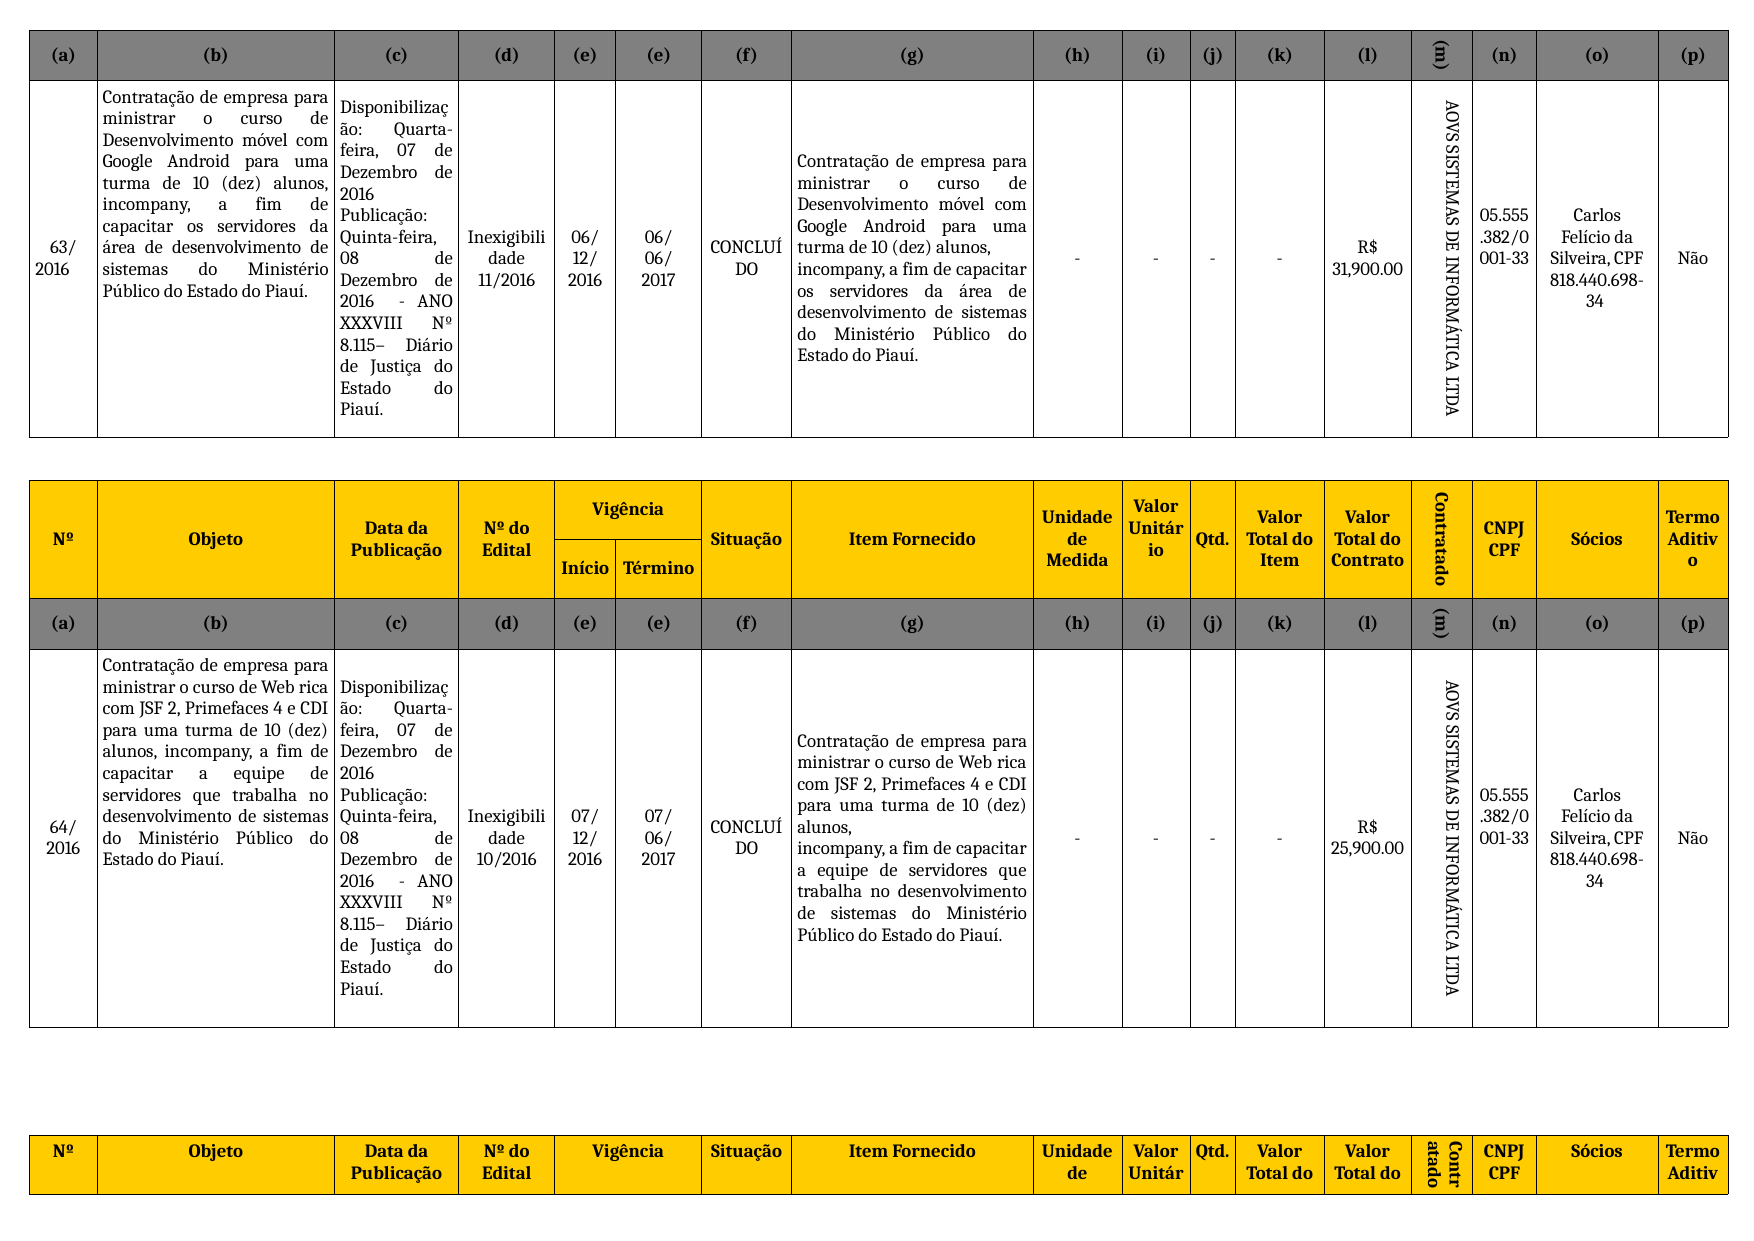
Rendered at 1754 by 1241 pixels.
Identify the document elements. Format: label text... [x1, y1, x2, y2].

table_cell (h) [1034, 599, 1122, 649]
table_cell (p) [1659, 31, 1728, 80]
table_cell (l) [1325, 599, 1411, 649]
table_cell (d) [459, 31, 554, 80]
table_cell R$ 31.900,00 [1325, 81, 1411, 437]
table_cell (f) [702, 31, 791, 80]
table_header Contratado [1412, 1136, 1472, 1194]
table_cell 05.555.382/0001-33 [1473, 650, 1536, 1027]
table_cell (l) [1325, 31, 1411, 80]
table_cell - [1034, 81, 1122, 437]
table_header Nº do Edital [459, 1136, 554, 1194]
table_cell CONCLUÍDO [702, 650, 791, 1027]
table_cell Disponibilização: Quarta-feira, 07 de Dezembro de 2016 Publicação: Quinta-feira, 08 de Dezembro de 2016 - ANO XXXVIII Nº 8.115– Diário de Justiça do Estado do Piauí. [335, 81, 458, 437]
table_header Sócios [1537, 481, 1658, 598]
table_cell Contratação de empresa para ministrar o curso de Web rica com JSF 2, Primefaces 4 e CDI para uma turma de 10 (dez) alunos, incompany, a fim de capacitar a equipe de servidores que trabalha no desenvolvimento de sistemas do Ministério Público do Estado do Piauí. [98, 650, 334, 1027]
table_cell (i) [1123, 31, 1190, 80]
table_header Sócios [1537, 1136, 1658, 1194]
table_header Valor Total do Item [1236, 481, 1324, 598]
table_cell R$ 25.900,00 [1325, 650, 1411, 1027]
table_cell (c) [335, 31, 458, 80]
table_cell (f) [702, 599, 791, 649]
table_header Qtd. [1191, 1136, 1235, 1194]
table_cell (b) [98, 31, 334, 80]
table_cell (g) [792, 31, 1033, 80]
table_cell (n) [1473, 599, 1536, 649]
table_cell 06/ 06/ 2017 [616, 81, 701, 437]
table_cell - [1123, 650, 1190, 1027]
table_cell CONCLUÍDO [702, 81, 791, 437]
table_cell (m) [1412, 31, 1472, 80]
table_cell - [1236, 650, 1324, 1027]
table_header Termo Aditiv [1659, 1136, 1728, 1194]
table_cell Carlos Felício da Silveira, CPF 818.440.698-34 [1537, 81, 1658, 437]
table_cell (a) [30, 599, 97, 649]
table_cell (o) [1537, 31, 1658, 80]
table_cell (b) [98, 599, 334, 649]
table_cell Não [1659, 650, 1728, 1027]
table_header Termo Aditivo [1659, 481, 1728, 598]
table_header Contratado [1412, 481, 1472, 598]
table_header Item Fornecido [792, 481, 1033, 598]
table_header Qtd. [1191, 481, 1235, 598]
table_cell Não [1659, 81, 1728, 437]
table_header Data da Publicação [335, 481, 458, 598]
table_cell - [1191, 81, 1235, 437]
table_header CNPJ CPF [1473, 481, 1536, 598]
table_header Situação [702, 1136, 791, 1194]
table_cell (n) [1473, 31, 1536, 80]
table_cell Contratação de empresa para ministrar o curso de Desenvolvimento móvel com Google Android para uma turma de 10 (dez) alunos, incompany, a fim de capacitar os servidores da área de desenvolvimento de sistemas do Ministério Público do Estado do Piauí. [792, 81, 1033, 437]
table_cell Contratação de empresa para ministrar o curso de Desenvolvimento móvel com Google Android para uma turma de 10 (dez) alunos, incompany, a fim de capacitar os servidores da área de desenvolvimento de sistemas do Ministério Público do Estado do Piauí. [98, 81, 334, 437]
table_cell (m) [1412, 599, 1472, 649]
table_header Objeto [98, 481, 334, 598]
table_cell - [1123, 81, 1190, 437]
table_cell (k) [1236, 31, 1324, 80]
table_cell (e) [616, 599, 701, 649]
table_header Valor Total do [1325, 1136, 1411, 1194]
table_cell 07/ 12/ 2016 [555, 650, 615, 1027]
table_cell - [1034, 650, 1122, 1027]
table_cell 63/ 2016 [30, 81, 97, 437]
table_header Valor Total do Contrato [1325, 481, 1411, 598]
table_cell 06/ 12/ 2016 [555, 81, 615, 437]
table_header Valor Unitário [1123, 481, 1190, 598]
table_header Valor Total do [1236, 1136, 1324, 1194]
table_cell 64/ 2016 [30, 650, 97, 1027]
table_header Vigência [555, 481, 701, 539]
table_cell (g) [792, 599, 1033, 649]
table_header Unidade de Medida [1034, 481, 1122, 598]
table_cell (p) [1659, 599, 1728, 649]
table_cell (j) [1191, 31, 1235, 80]
table_cell 05.555.382/0001-33 [1473, 81, 1536, 437]
table_header Item Fornecido [792, 1136, 1033, 1194]
table_cell (e) [616, 31, 701, 80]
table_cell (d) [459, 599, 554, 649]
table_header CNPJ CPF [1473, 1136, 1536, 1194]
table_cell Inexigibilidade 11/2016 [459, 81, 554, 437]
table_cell (i) [1123, 599, 1190, 649]
table_cell (h) [1034, 31, 1122, 80]
table_header Nº [30, 481, 97, 598]
table_cell (c) [335, 599, 458, 649]
table_cell Contratação de empresa para ministrar o curso de Web rica com JSF 2, Primefaces 4 e CDI para uma turma de 10 (dez) alunos, incompany, a fim de capacitar a equipe de servidores que trabalha no desenvolvimento de sistemas do Ministério Público do Estado do Piauí. [792, 650, 1033, 1027]
table_cell AOVS SISTEMAS DE INFORMÁTICA LTDA [1412, 650, 1472, 1027]
table_header Data da Publicação [335, 1136, 458, 1194]
table_cell Carlos Felício da Silveira, CPF 818.440.698-34 [1537, 650, 1658, 1027]
table_header Vigência [555, 1136, 701, 1194]
table_cell Início [555, 540, 615, 598]
table_cell (k) [1236, 599, 1324, 649]
table_header Valor Unitár [1123, 1136, 1190, 1194]
table_header Objeto [98, 1136, 334, 1194]
table_cell (j) [1191, 599, 1235, 649]
table_header Unidade de [1034, 1136, 1122, 1194]
table_cell (a) [30, 31, 97, 80]
table_header Nº [30, 1136, 97, 1194]
table_cell (e) [555, 599, 615, 649]
table_cell AOVS SISTEMAS DE INFORMÁTICA LTDA [1412, 81, 1472, 437]
table_cell (o) [1537, 599, 1658, 649]
table_cell - [1236, 81, 1324, 437]
table_cell (e) [555, 31, 615, 80]
table_cell - [1191, 650, 1235, 1027]
table_cell Inexigibilidade 10/2016 [459, 650, 554, 1027]
table_cell Disponibilização: Quarta-feira, 07 de Dezembro de 2016 Publicação: Quinta-feira, 08 de Dezembro de 2016 - ANO XXXVIII Nº 8.115– Diário de Justiça do Estado do Piauí. [335, 650, 458, 1027]
table_header Situação [702, 481, 791, 598]
table_cell 07/ 06/ 2017 [616, 650, 701, 1027]
table_header Nº do Edital [459, 481, 554, 598]
table_cell Término [616, 540, 701, 598]
